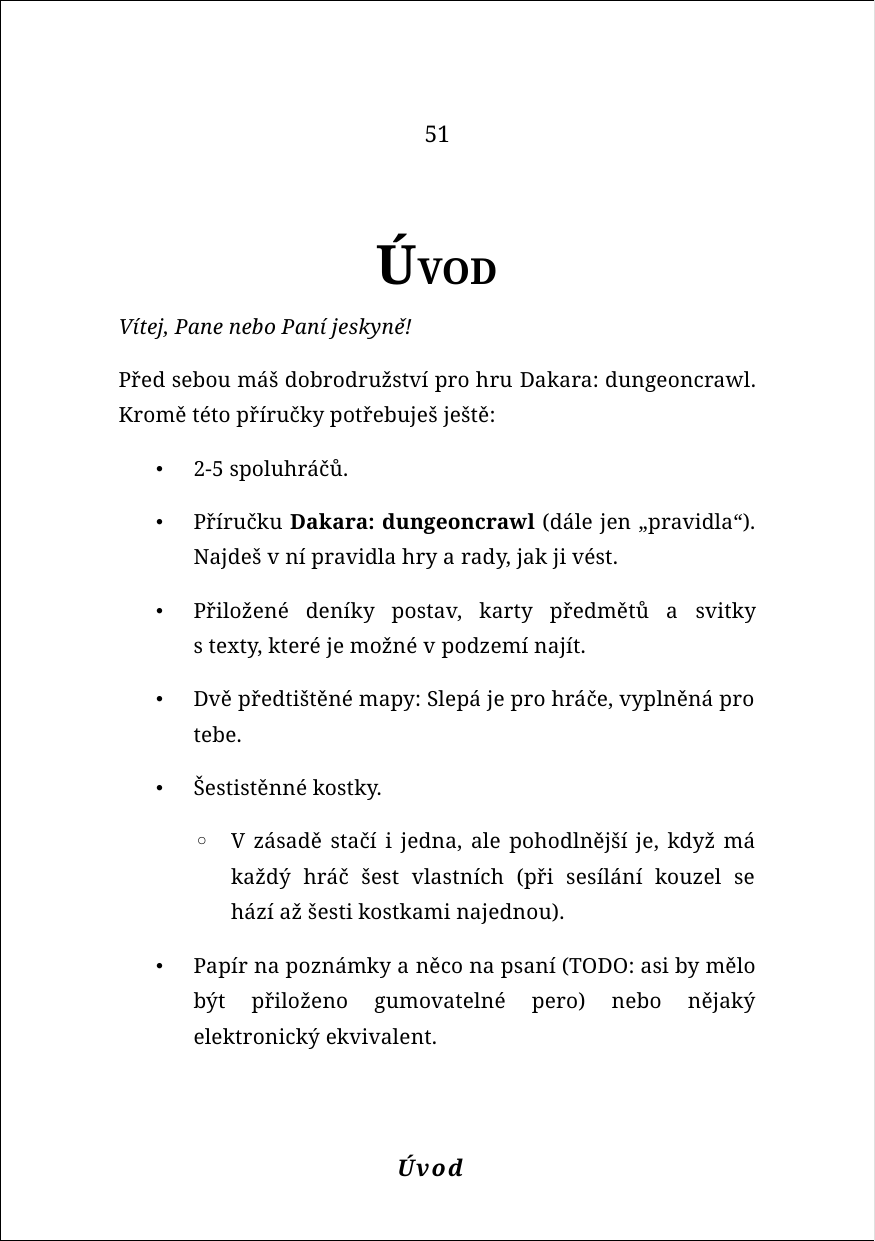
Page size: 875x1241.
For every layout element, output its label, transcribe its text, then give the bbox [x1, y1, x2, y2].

list Dvě předtištěné mapy: Slepá je pro hráče, vyplněná pro tebe. [156, 684, 756, 748]
list Přiložené deníky postav, karty předmětů a⁠ svitky s⁠ texty, které je možné v⁠ podzemí najít. [156, 596, 756, 660]
list Příručku Dakara: dungeoncrawl (dále jen „pravidla“). Najdeš v⁠ ní pravidla hry a⁠ rady, jak ji vést. [156, 507, 756, 571]
list 2-5 spoluhráčů. [156, 454, 756, 482]
text Vítej, Pane nebo Paní jeskyně! [118, 312, 756, 340]
list V⁠ zásadě stačí i⁠ jedna, ale pohodlnější je, když má každý hráč šest vlastních (při sesílání kouzel se hází až šesti kostkami najednou). [193, 826, 756, 926]
subtitle Úvod [118, 226, 756, 300]
text Před sebou máš dobrodružství pro hru Dakara: dungeoncrawl. Kromě této příručky potřebuješ ještě: [118, 365, 756, 429]
list Šestistěnné kostky. [156, 773, 756, 802]
list Papír na poznámky a⁠ něco na psaní (TODO: asi by mělo být přiloženo gumovatelné pero) nebo nějaký elektronický ekvivalent. [156, 951, 756, 1050]
